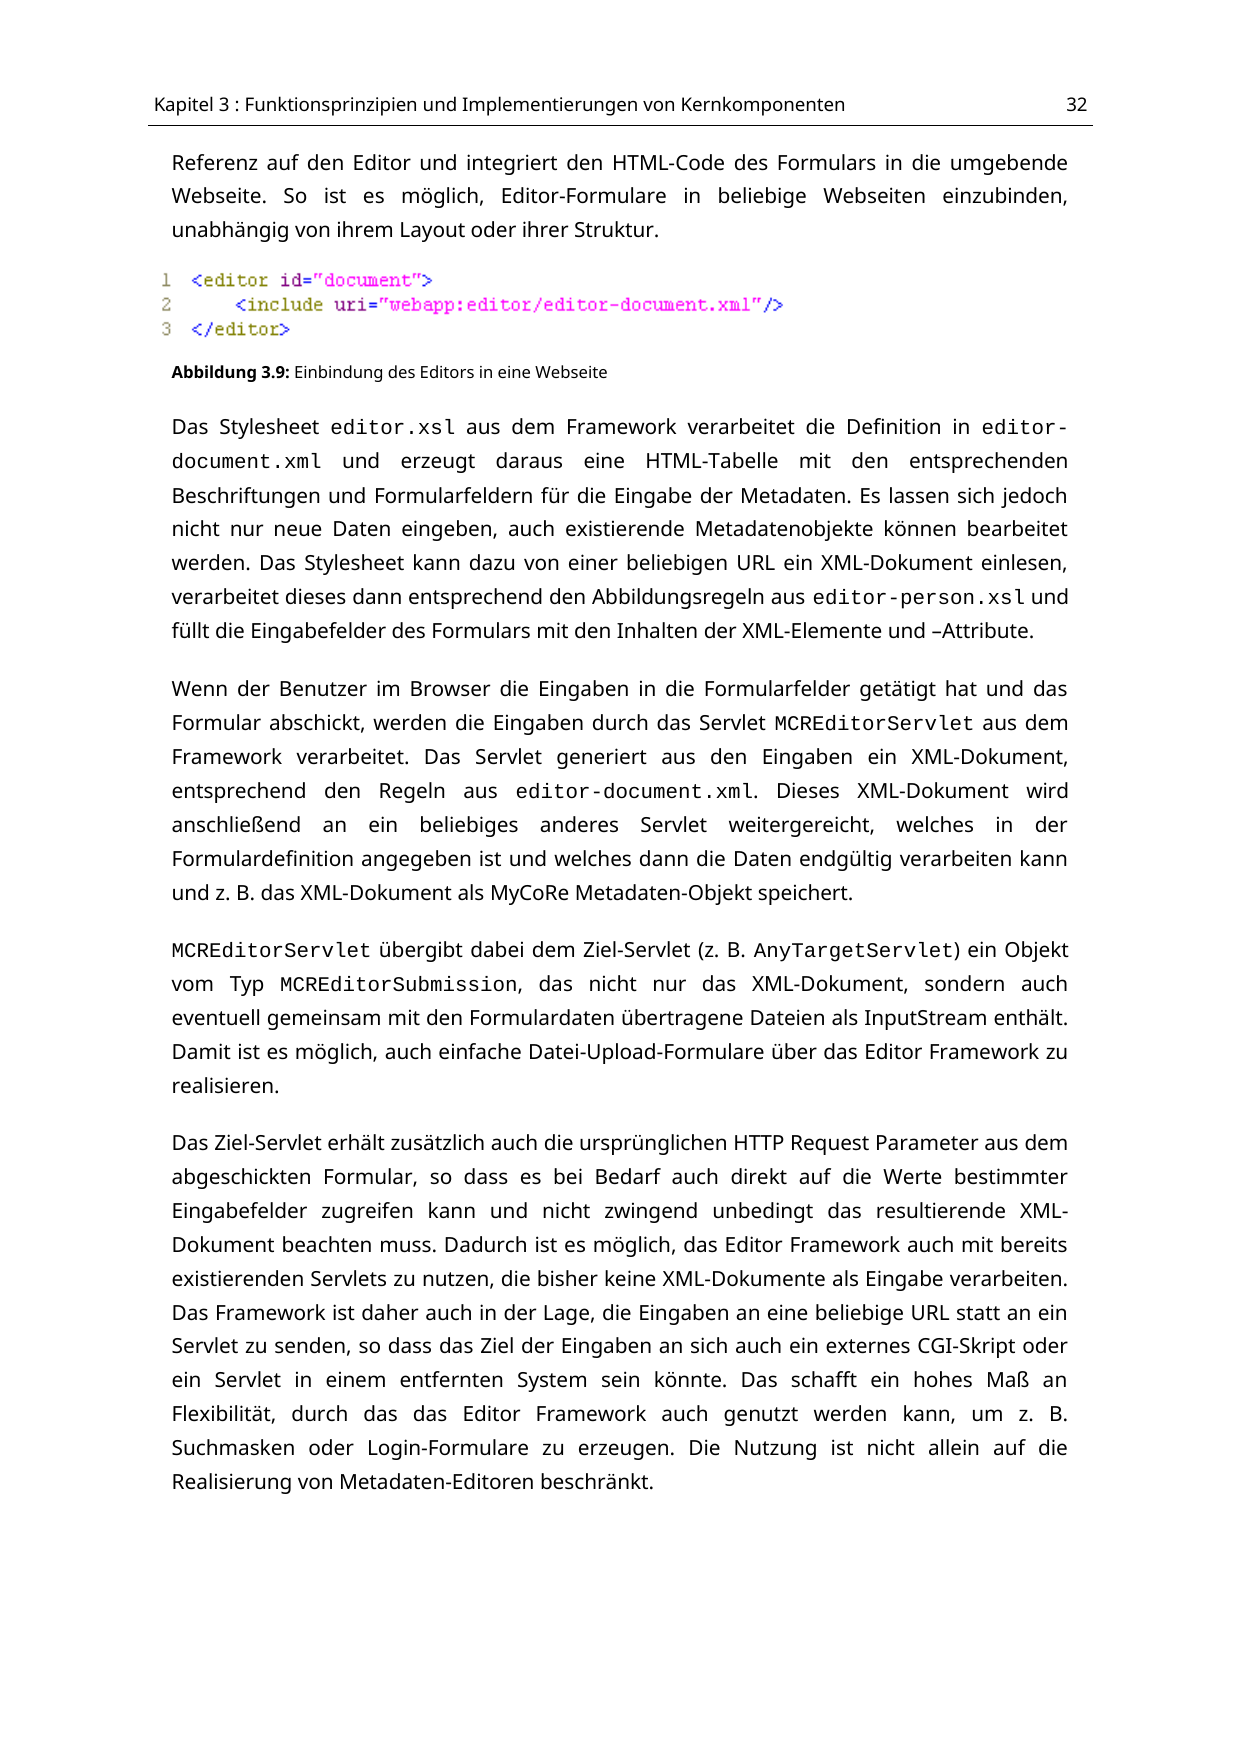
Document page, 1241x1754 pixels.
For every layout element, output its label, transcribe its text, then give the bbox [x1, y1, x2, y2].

text Abbildung 3.9: Einbindung des Editors in eine Webseite [171, 344, 769, 383]
text Das Ziel-Servlet erhält zusätzlich auch die ursprünglichen HTTP Request Parameter aus dem abgeschickten Formular, so dass es bei Bedarf auch direkt auf die Werte bestimmter Eingabefelder zugreifen kann und nicht zwingend unbedingt das resultierende XML-Dokument beachten muss. Dadurch ist es möglich, das Editor Framework auch mit bereits existierenden Servlets zu nutzen, die bisher keine XML-Dokumente als Eingabe verarbeiten. Das Framework ist daher auch in der Lage, die Eingaben an eine beliebige URL statt an ein Servlet zu senden, so dass das Ziel der Eingaben an sich auch ein externes CGI-Skript oder ein Servlet in einem entfernten System sein könnte. Das schafft ein hohes Maß an Flexibilität, durch das das Editor Framework auch genutzt werden kann, um z. B. Suchmasken oder Login-Formulare zu erzeugen. Die Nutzung ist nicht allein auf die Realisierung von Metadaten-Editoren beschränkt. [171, 1128, 1069, 1495]
text Wenn der Benutzer im Browser die Eingaben in die Formularfelder getätigt hat und das Formular abschickt, werden die Eingaben durch das Servlet MCREditorServlet aus dem Framework verarbeitet. Das Servlet generiert aus den Eingaben ein XML-Dokument, entsprechend den Regeln aus editor-document.xml. Dieses XML-Dokument wird anschließend an ein beliebiges anderes Servlet weitergereicht, welches in der Formulardefinition angegeben ist und welches dann die Daten endgültig verarbeiten kann und z. B. das XML-Dokument als MyCoRe Metadaten-Objekt speichert. [171, 674, 1069, 906]
text Referenz auf den Editor und integriert den HTML-Code des Formulars in die umgebende Webseite. So ist es möglich, Editor-Formulare in beliebige Webseiten einzubinden, unabhängig von ihrem Layout oder ihrer Struktur. [171, 148, 1069, 243]
text MCREditorServlet übergibt dabei dem Ziel-Servlet (z. B. AnyTargetServlet) ein Objekt vom Typ MCREditorSubmission, das nicht nur das XML-Dokument, sondern auch eventuell gemeinsam mit den Formulardaten übertragene Dateien als InputStream enthält. Damit ist es möglich, auch einfache Datei-Upload-Formulare über das Editor Framework zu realisieren. [171, 935, 1069, 1099]
text Das Stylesheet editor.xsl aus dem Framework verarbeitet die Definition in editor-document.xml und erzeugt daraus eine HTML-Tabelle mit den entsprechenden Beschriftungen und Formularfeldern für die Eingabe der Metadaten. Es lassen sich jedoch nicht nur neue Daten eingeben, auch existierende Metadatenobjekte können bearbeitet werden. Das Stylesheet kann dazu von einer beliebigen URL ein XML-Dokument einlesen, verarbeitet dieses dann entsprechend den Abbildungsregeln aus editor-person.xsl und füllt die Eingabefelder des Formulars mit den Inhalten der XML-Elemente und –Attribute. [148, 273, 1069, 645]
